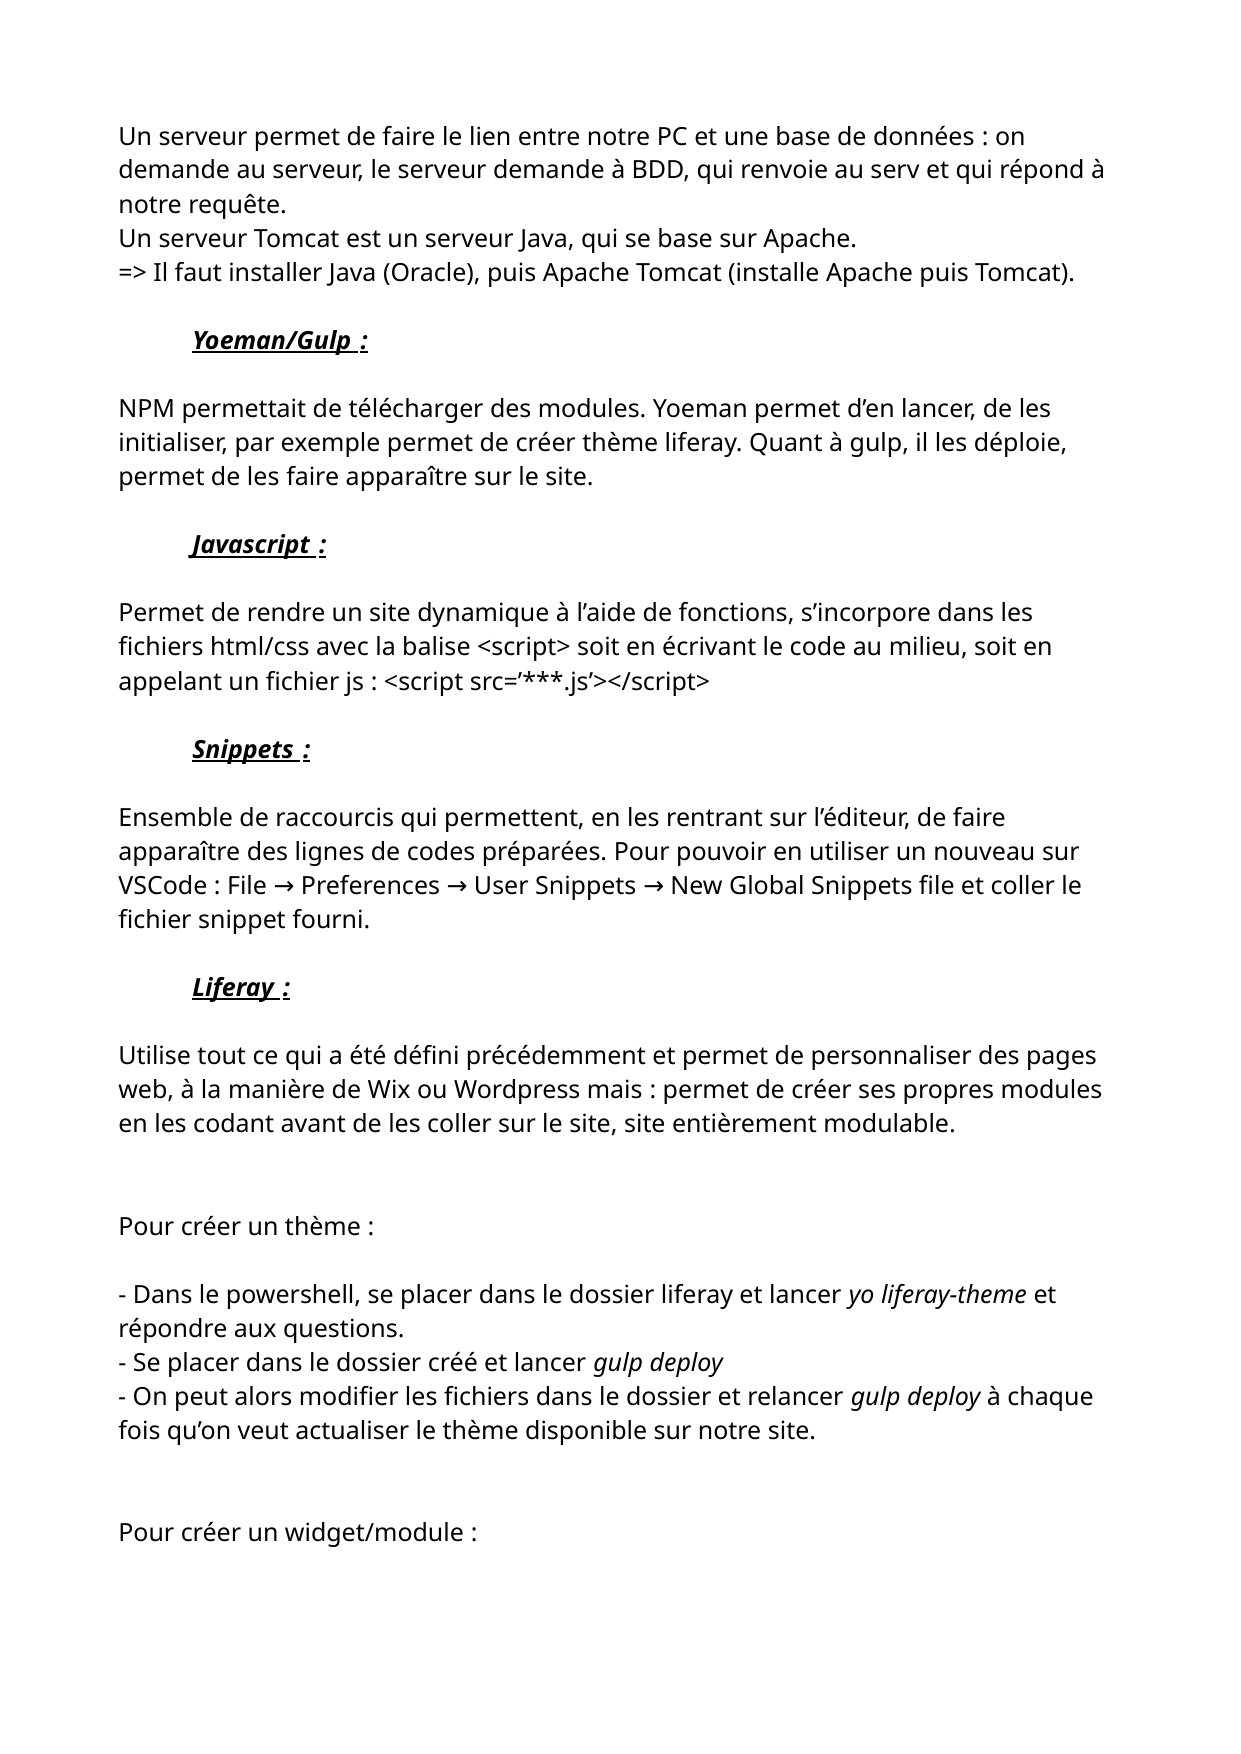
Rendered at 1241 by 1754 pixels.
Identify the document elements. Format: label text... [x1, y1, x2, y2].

text NPM permettait de télécharger des modules. Yoeman permet d’en lancer, de les initialiser, par exemple permet de créer thème liferay. Quant à gulp, il les déploie, permet de les faire apparaître sur le site. [118, 391, 1122, 493]
text Utilise tout ce qui a été défini précédemment et permet de personnaliser des pages web, à la manière de Wix ou Wordpress mais : permet de créer ses propres modules en les codant avant de les coller sur le site, site entièrement modulable. [118, 1038, 1122, 1140]
text - Se placer dans le dossier créé et lancer gulp deploy [118, 1344, 1122, 1378]
text Javascript : [118, 527, 1122, 561]
text => Il faut installer Java (Oracle), puis Apache Tomcat (installe Apache puis Tomcat). [118, 254, 1122, 288]
text - On peut alors modifier les fichiers dans le dossier et relancer gulp deploy à chaque fois qu’on veut actualiser le thème disponible sur notre site. [118, 1378, 1122, 1447]
text Liferay : [118, 970, 1122, 1004]
text Ensemble de raccourcis qui permettent, en les rentrant sur l’éditeur, de faire apparaître des lignes de codes préparées. Pour pouvoir en utiliser un nouveau sur VSCode : File → Preferences → User Snippets → New Global Snippets file et coller le fichier snippet fourni. [118, 799, 1122, 936]
text - Dans le powershell, se placer dans le dossier liferay et lancer yo liferay-theme et répondre aux questions. [118, 1276, 1122, 1344]
text Pour créer un widget/module : [118, 1515, 1122, 1549]
text Un serveur Tomcat est un serveur Java, qui se base sur Apache. [118, 220, 1122, 254]
text Permet de rendre un site dynamique à l’aide de fonctions, s’incorpore dans les fichiers html/css avec la balise <script> soit en écrivant le code au milieu, soit en appelant un fichier js : <script src=’***.js’></script> [118, 595, 1122, 697]
text Yoeman/Gulp : [118, 322, 1122, 357]
text Pour créer un thème : [118, 1208, 1122, 1242]
text Snippets : [118, 731, 1122, 765]
text Un serveur permet de faire le lien entre notre PC et une base de données : on demande au serveur, le serveur demande à BDD, qui renvoie au serv et qui répond à notre requête. [118, 118, 1122, 220]
